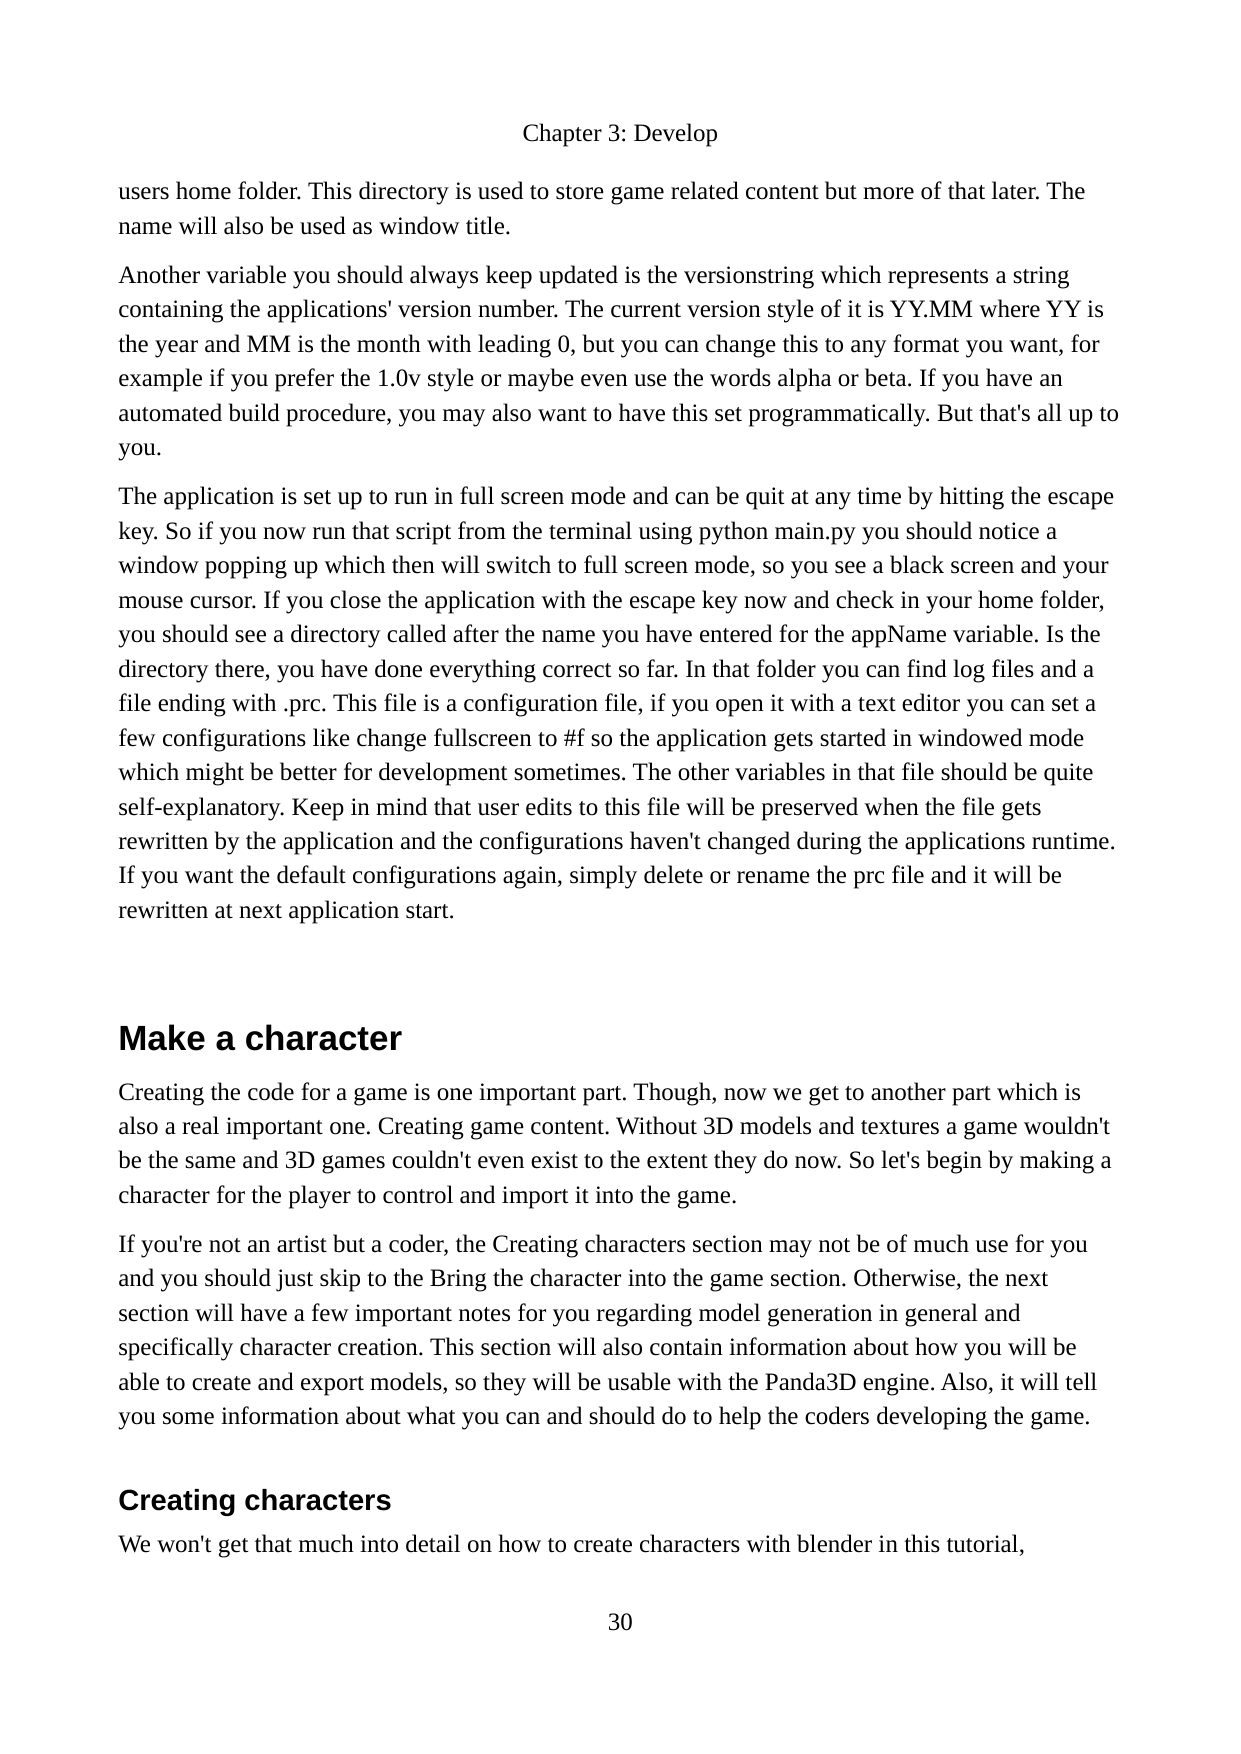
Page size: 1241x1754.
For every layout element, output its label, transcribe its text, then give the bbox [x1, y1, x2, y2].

text Another variable you should always keep updated is the versionstring which represents a string containing the applications' version number. The current version style of it is YY.MM where YY is the year and MM is the month with leading 0, but you can change this to any format you want, for example if you prefer the 1.0v style or maybe even use the words alpha or beta. If you have an automated build procedure, you may also want to have this set programmatically. But that's all up to you. [118, 260, 1122, 461]
subtitle Creating characters [118, 1483, 1122, 1517]
text Creating the code for a game is one important part. Though, now we get to another part which is also a real important one. Creating game content. Without 3D models and textures a game wouldn't be the same and 3D games couldn't even exist to the extent they do now. So let's begin by making a character for the player to control and import it into the game. [118, 1077, 1122, 1209]
subtitle Make a character [118, 1018, 1122, 1058]
text If you're not an artist but a coder, the Creating characters section may not be of much use for you and you should just skip to the Bring the character into the game section. Otherwise, the next section will have a few important notes for you regarding model generation in general and specifically character creation. This section will also contain information about how you will be able to create and export models, so they will be usable with the Panda3D engine. Also, it will tell you some information about what you can and should do to help the coders developing the game. [118, 1229, 1122, 1430]
text users home folder. This directory is used to store game related content but more of that later. The name will also be used as window title. [118, 176, 1122, 239]
text We won't get that much into detail on how to create characters with blender in this tutorial, [118, 1529, 1122, 1558]
text The application is set up to run in full screen mode and can be quit at any time by hitting the escape key. So if you now run that script from the terminal using python main.py you should notice a window popping up which then will switch to full screen mode, so you see a black screen and your mouse cursor. If you close the application with the escape key now and check in your home folder, you should see a directory called after the name you have entered for the appName variable. Is the directory there, you have done everything correct so far. In that folder you can find log files and a file ending with .prc. This file is a configuration file, if you open it with a text editor you can set a few configurations like change fullscreen to #f so the application gets started in windowed mode which might be better for development sometimes. The other variables in that file should be quite self-explanatory. Keep in mind that user edits to this file will be preserved when the file gets rewritten by the application and the configurations haven't changed during the applications runtime. If you want the default configurations again, simply delete or rename the prc file and it will be rewritten at next application start. [118, 481, 1122, 924]
